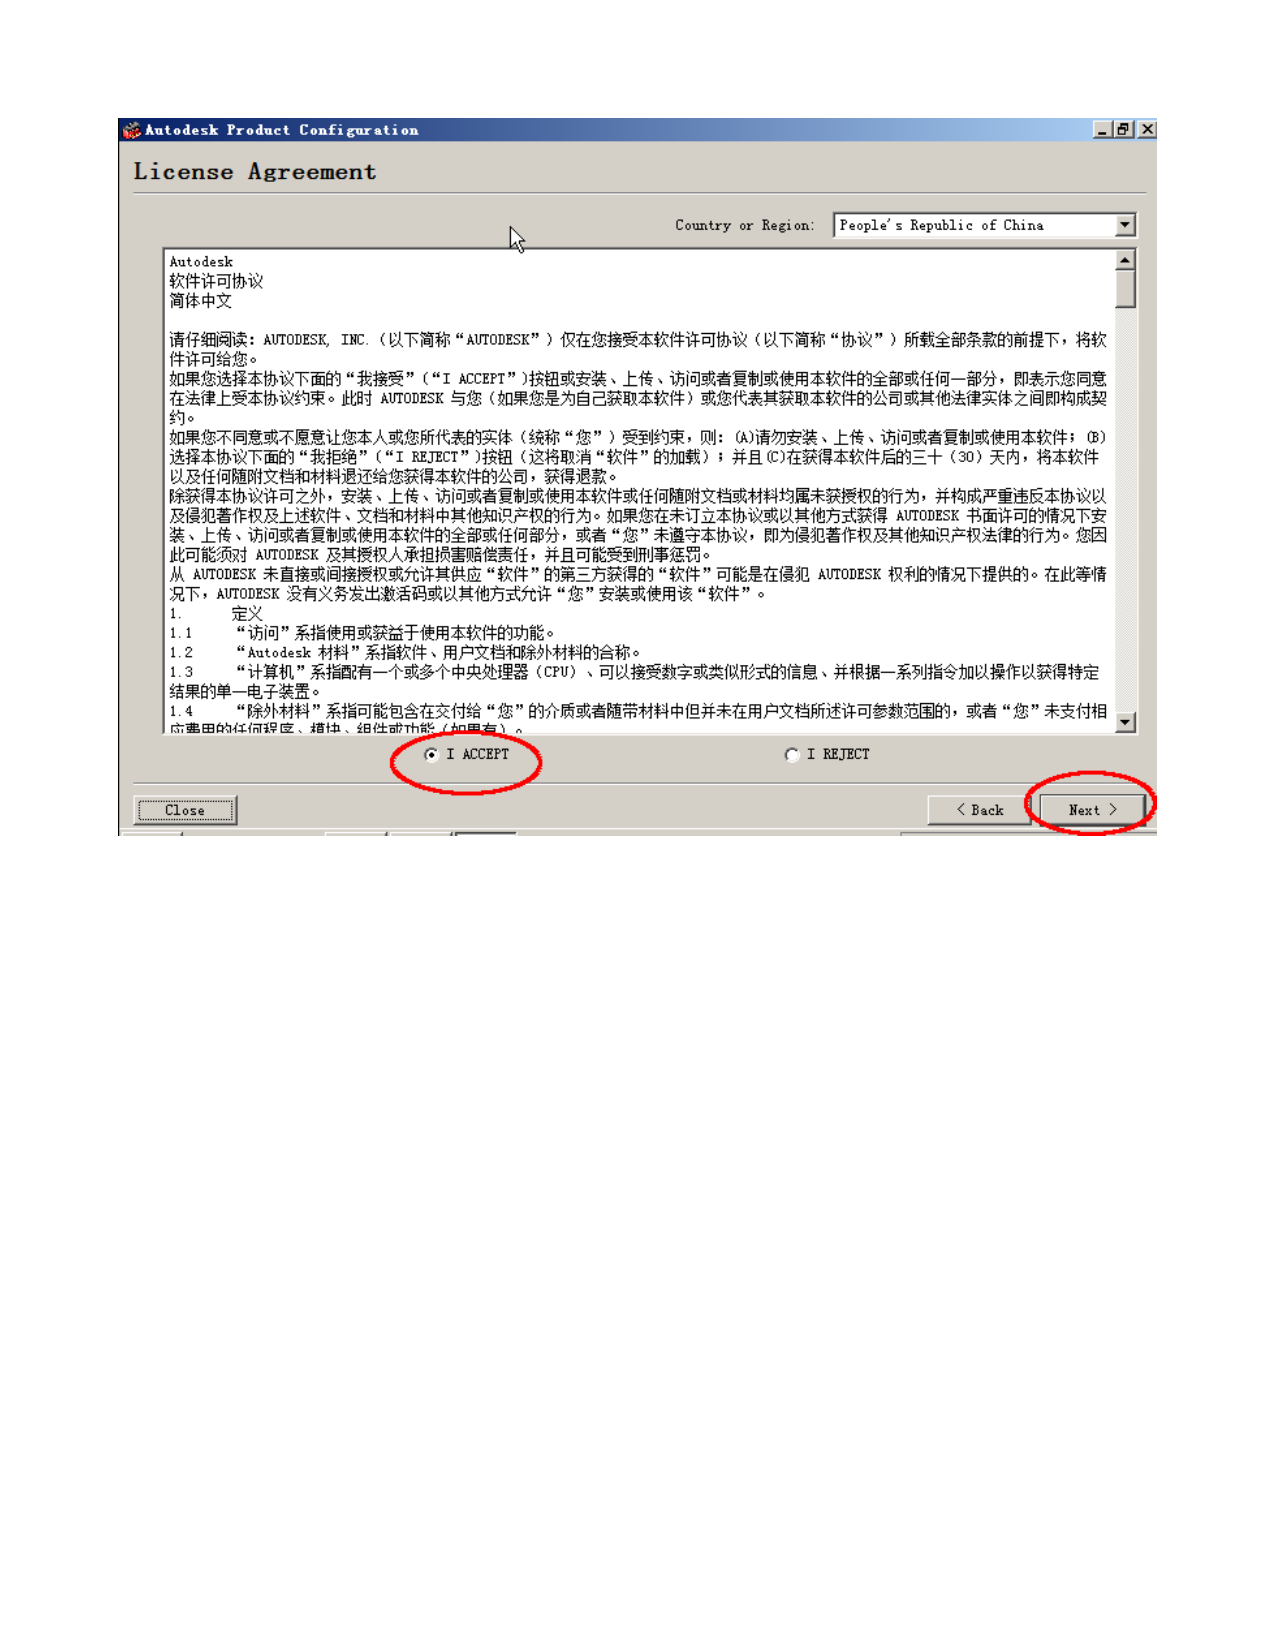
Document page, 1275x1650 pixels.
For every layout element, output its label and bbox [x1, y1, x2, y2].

picture [118, 118, 1157, 836]
